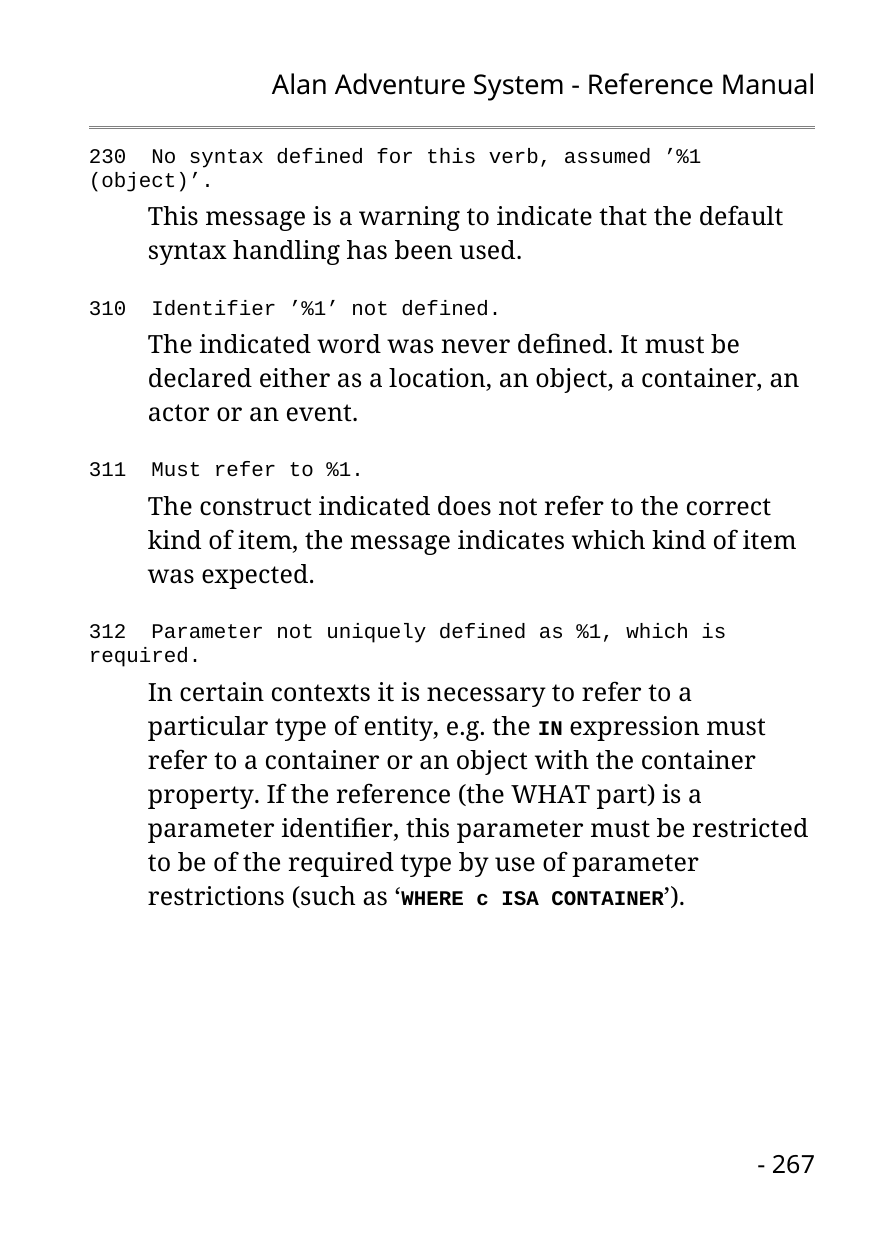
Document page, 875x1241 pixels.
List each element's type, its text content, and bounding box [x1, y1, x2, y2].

text 311 Must refer to %1. [88, 459, 815, 483]
text 230 No syntax defined for this verb, assumed ’%1 (object)’. [88, 146, 815, 193]
text The indicated word was never defined. It must be declared either as a location, an object, a container, an actor or an event. [148, 327, 815, 429]
text 310 Identifier ’%1’ not defined. [88, 297, 815, 321]
text The construct indicated does not refer to the correct kind of item, the message indicates which kind of item was expected. [148, 489, 815, 591]
text In certain contexts it is necessary to refer to a particular type of entity, e.g. the IN expression must refer to a container or an object with the container property. If the reference (the WHAT part) is a parameter identifier, this parameter must be restricted to be of the required type by use of parameter restrictions (such as ‘WHERE c ISA CONTAIN­ER’). [148, 675, 815, 913]
text This message is a warning to indicate that the default syntax handling has been used. [148, 199, 815, 267]
text 312 Parameter not uniquely defined as %1, which is required. [88, 621, 815, 669]
